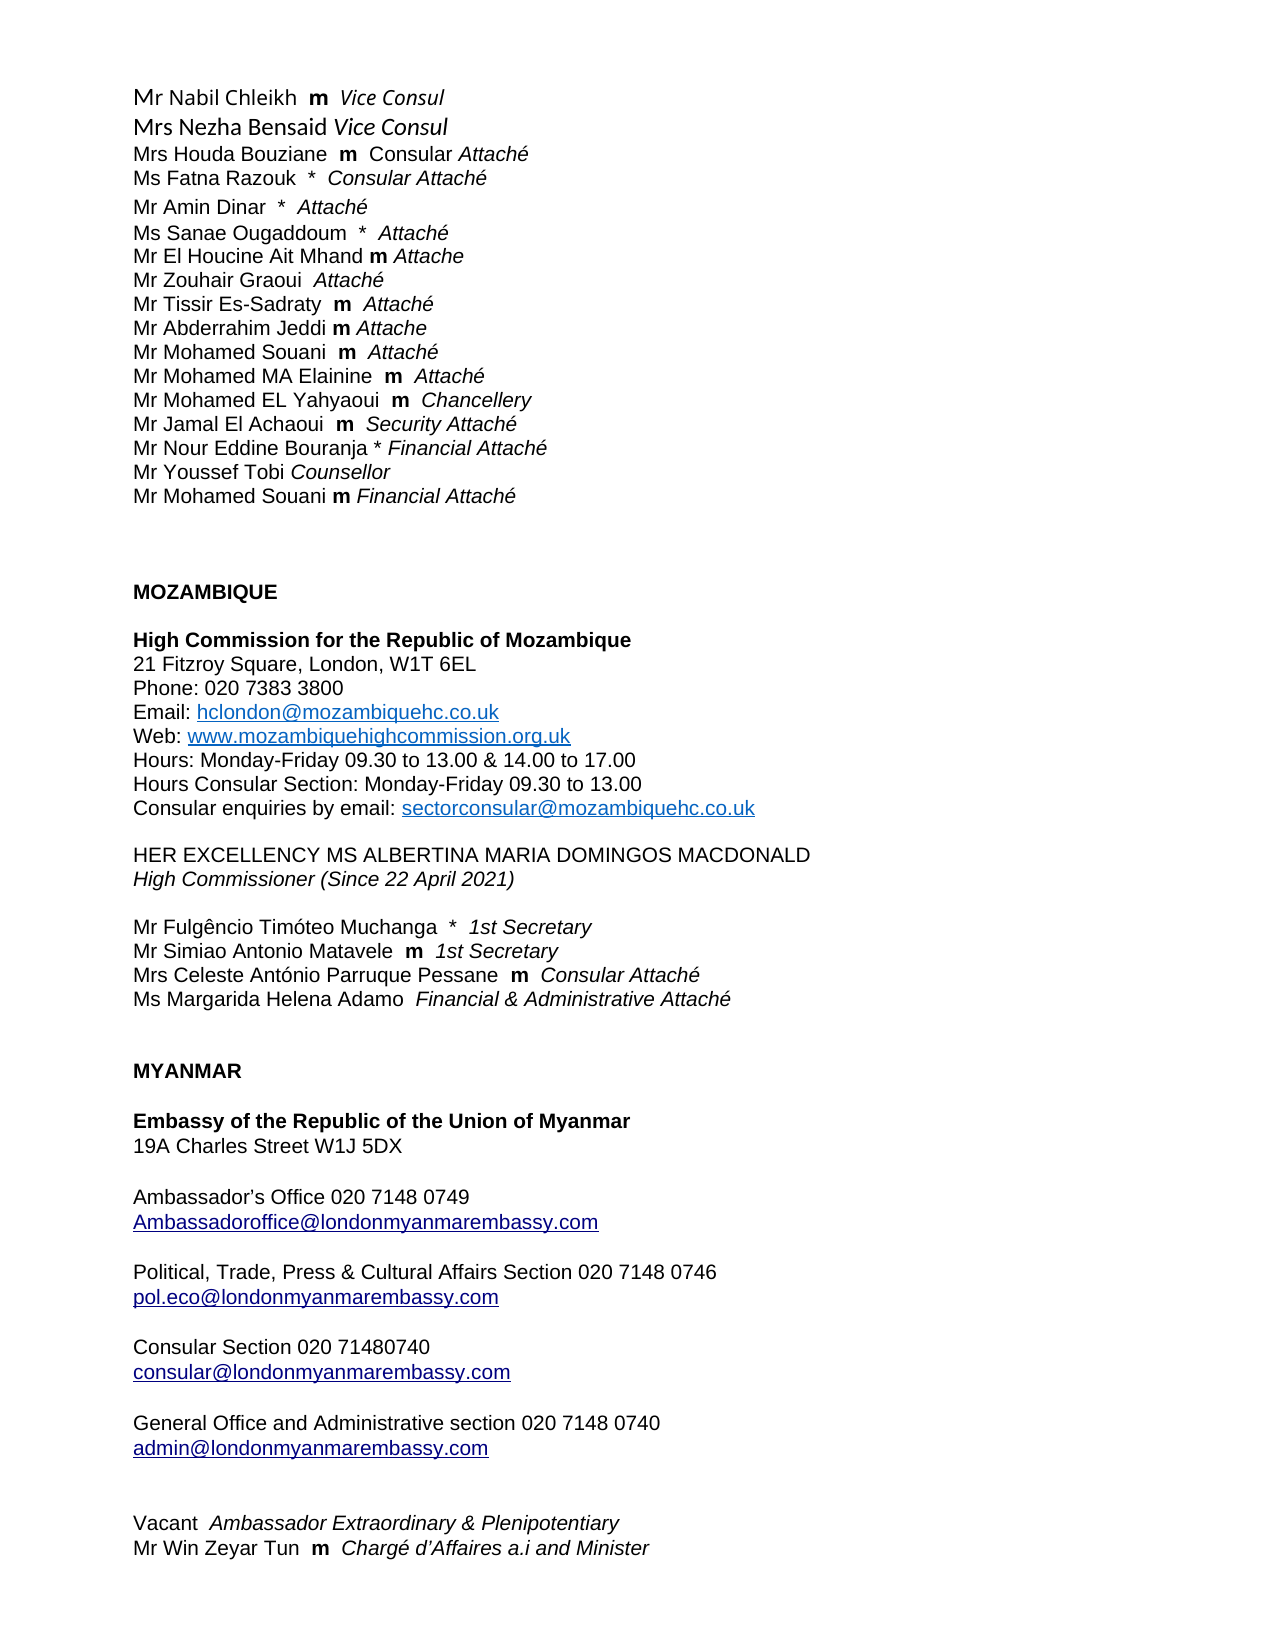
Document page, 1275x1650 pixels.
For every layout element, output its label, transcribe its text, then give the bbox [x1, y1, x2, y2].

text 21 Fitzroy Square, London, W1T 6EL [133, 652, 1181, 676]
text Embassy of the Republic of the Union of Myanmar [133, 1109, 1181, 1133]
text Mr Abderrahim Jeddi m Attache [133, 316, 1181, 340]
text admin@londonmyanmarembassy.com [133, 1436, 1181, 1459]
text Ambassador’s Office 020 7148 0749 [133, 1184, 1181, 1208]
text General Office and Administrative section 020 7148 0740 [133, 1410, 1181, 1434]
text Hours Consular Section: Monday-Friday 09.30 to 13.00 [133, 771, 1181, 795]
text Mr Fulgêncio Timóteo Muchanga * 1st Secretary [133, 915, 1181, 939]
text Ambassadoroffice@londonmyanmarembassy.com [133, 1209, 1181, 1233]
text Phone: 020 7383 3800 [133, 676, 1181, 699]
text Hours: Monday-Friday 09.30 to 13.00 & 14.00 to 17.00 [133, 747, 1181, 771]
text Email: hclondon@mozambiquehc.co.uk [133, 699, 1181, 723]
text Consular enquiries by email: sectorconsular@mozambiquehc.co.uk [133, 795, 1181, 819]
text Mr Mohamed Souani m Financial Attaché [133, 484, 1181, 508]
text HER EXCELLENCY MS ALBERTINA MARIA DOMINGOS MACDONALD [133, 843, 1181, 867]
text Mr Youssef Tobi Counsellor [133, 460, 1181, 484]
text consular@londonmyanmarembassy.com [133, 1360, 1181, 1384]
text MOZAMBIQUE [133, 580, 1181, 604]
text Mr Zouhair Graoui Attaché Mr Tissir Es-Sadraty m Attaché [133, 268, 1181, 316]
text Mrs Celeste António Parruque Pessane m Consular Attaché [133, 963, 1181, 987]
text Consular Section 020 71480740 [133, 1335, 1181, 1359]
text Mr Amin Dinar * Attaché Ms Sanae Ougaddoum * Attaché [133, 190, 1181, 244]
text Political, Trade, Press & Cultural Affairs Section 020 7148 0746 [133, 1260, 1181, 1284]
text Mr Win Zeyar Tun m Chargé d’Affaires a.i and Minister [133, 1536, 1181, 1560]
text Mr Mohamed EL Yahyaoui m Chancellery Mr Jamal El Achaoui m Security Attaché [133, 388, 1181, 436]
text Mr Nour Eddine Bouranja * Financial Attaché [133, 436, 1181, 460]
text MYANMAR [133, 1059, 1181, 1083]
text pol.eco@londonmyanmarembassy.com [133, 1285, 1181, 1309]
text Mr Mohamed Souani m Attaché Mr Mohamed MA Elainine m Attaché [133, 340, 1181, 388]
text Ms Margarida Helena Adamo Financial & Administrative Attaché [133, 987, 1181, 1011]
text 19A Charles Street W1J 5DX [133, 1134, 1181, 1158]
text Vacant Ambassador Extraordinary & Plenipotentiary [133, 1511, 1181, 1535]
text High Commissioner (Since 22 April 2021) [133, 867, 1181, 891]
text High Commission for the Republic of Mozambique [133, 628, 1181, 652]
text Web: www.mozambiquehighcommission.org.uk [133, 723, 1181, 747]
text Mr Simiao Antonio Matavele m 1st Secretary [133, 939, 1181, 963]
text Mr Nabil Chleikh m Vice Consul [133, 81, 1181, 111]
text Mr El Houcine Ait Mhand m Attache [133, 244, 1181, 268]
text Mrs Nezha Bensaid Vice Consul Mrs Houda Bouziane m Consular Attaché Ms Fatna Razouk * Consular Attaché [133, 111, 1181, 190]
